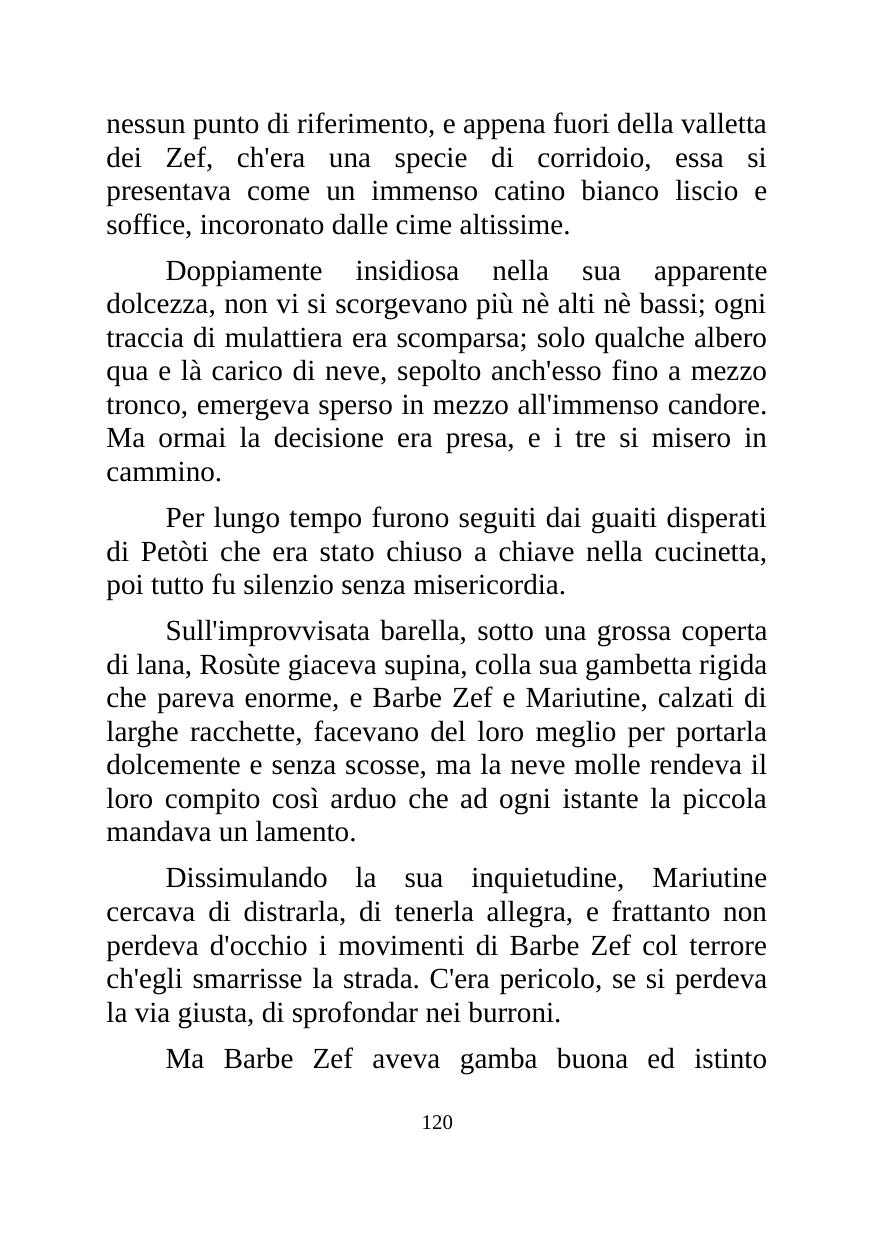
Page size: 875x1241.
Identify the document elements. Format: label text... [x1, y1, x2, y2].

text Sull'improvvisata barella, sotto una grossa coperta di lana, Rosùte giaceva supina, colla sua gambetta rigida che pareva enorme, e Barbe Zef e Mariutine, calzati di larghe racchette, facevano del loro meglio per portarla dolcemente e senza scosse, ma la neve molle rendeva il loro compito così arduo che ad ogni istante la piccola mandava un lamento. [106, 613, 768, 848]
text Dissimulando la sua inquietudine, Mariutine cercava di distrarla, di tenerla allegra, e frattanto non perdeva d'occhio i movimenti di Barbe Zef col terrore ch'egli smarrisse la strada. C'era pericolo, se si perdeva la via giusta, di sprofondar nei burroni. [106, 861, 768, 1028]
text Per lungo tempo furono seguiti dai guaiti disperati di Petòti che era stato chiuso a chiave nella cucinetta, poi tutto fu silenzio senza misericordia. [106, 500, 768, 601]
text nessun punto di riferimento, e appena fuori della valletta dei Zef, ch'era una specie di corridoio, essa si presentava come un immenso catino bianco liscio e soffice, incoronato dalle cime altissime. [106, 106, 768, 240]
text Doppiamente insidiosa nella sua apparente dolcezza, non vi si scorgevano più nè alti nè bassi; ogni traccia di mulattiera era scomparsa; solo qualche albero qua e là carico di neve, sepolto anch'esso fino a mezzo tronco, emergeva sperso in mezzo all'immenso candore. Ma ormai la decisione era presa, e i tre si misero in cammino. [106, 253, 768, 488]
text Ma Barbe Zef aveva gamba buona ed istinto [106, 1041, 768, 1074]
